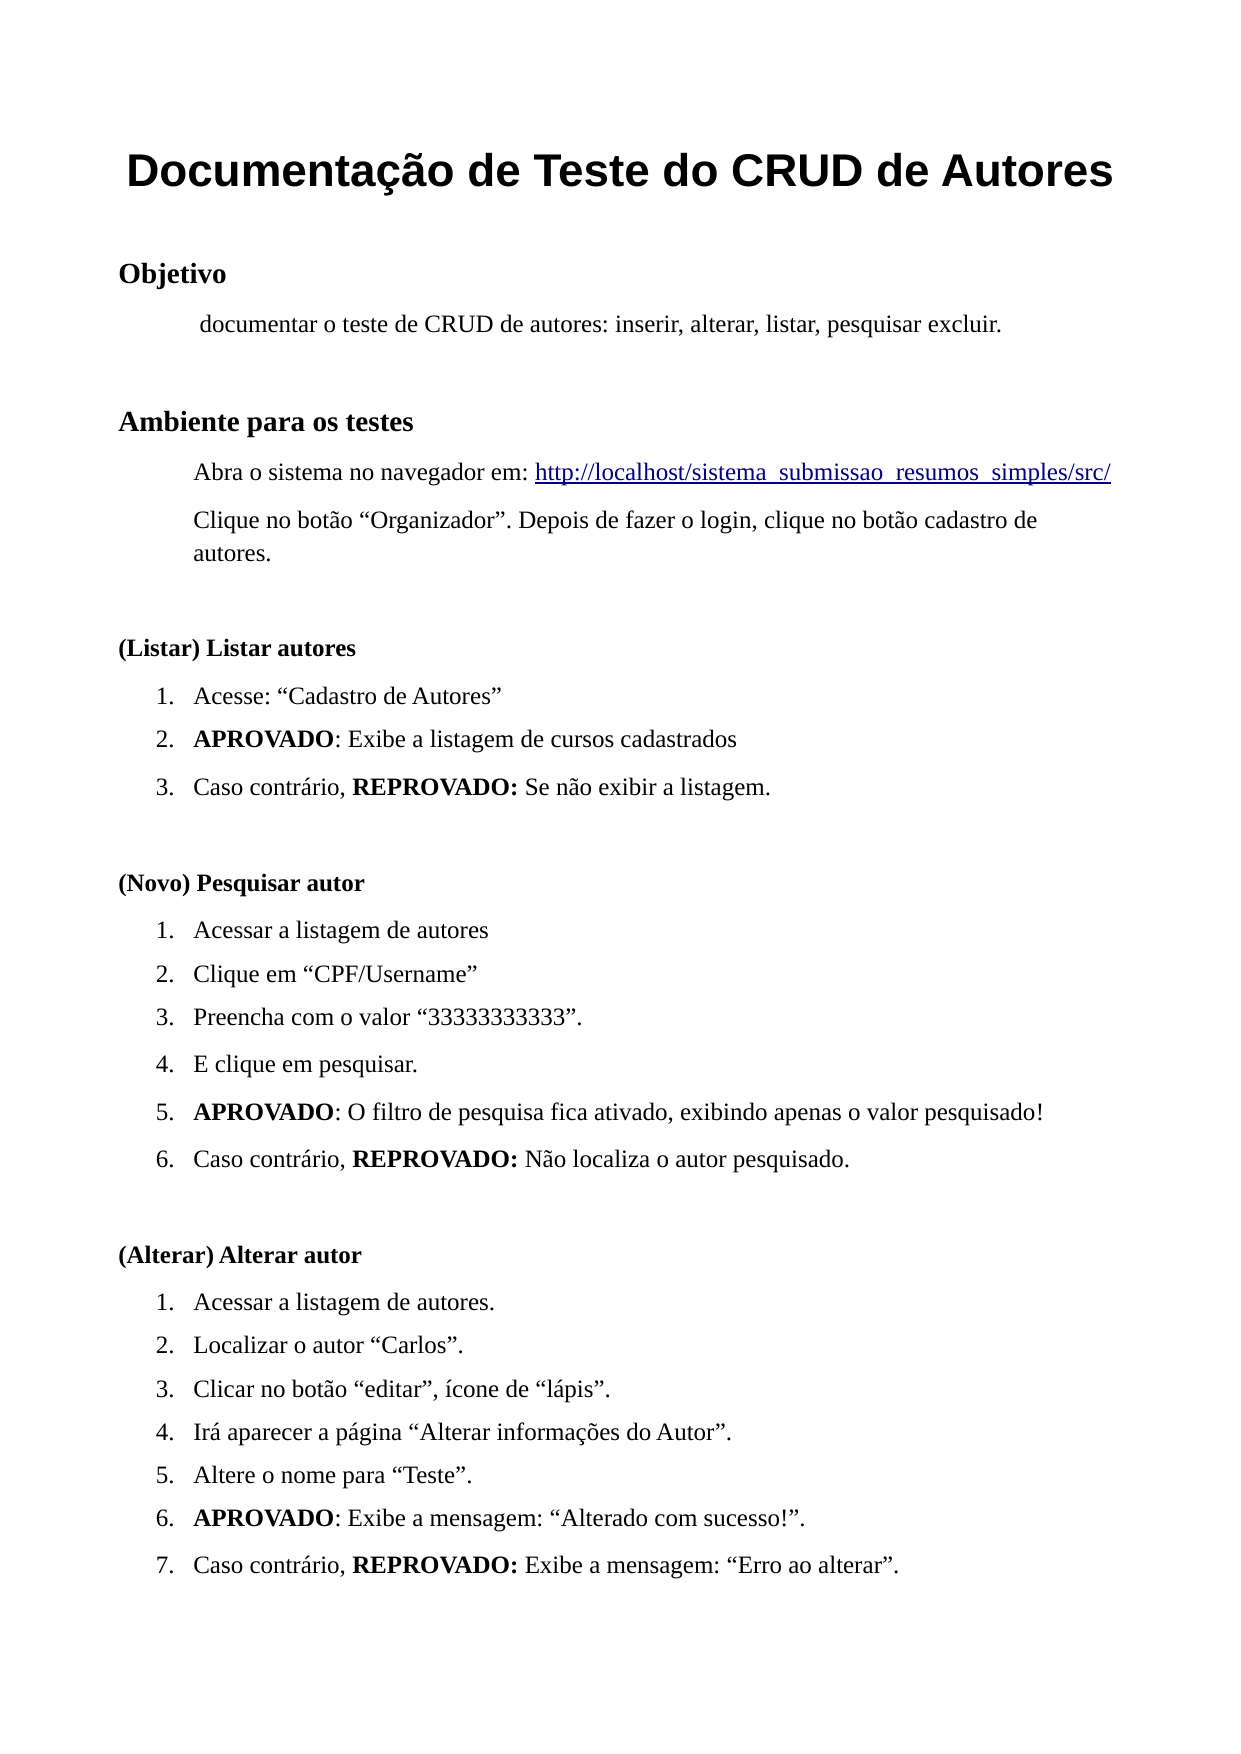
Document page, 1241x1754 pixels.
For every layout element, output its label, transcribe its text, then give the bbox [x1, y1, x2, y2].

list APROVADO: O filtro de pesquisa fica ativado, exibindo apenas o valor pesquisado! [156, 1097, 1122, 1126]
text Ambiente para os testes [118, 404, 1122, 438]
text (Novo) Pesquisar autor [118, 868, 1122, 897]
list Preencha com o valor “33333333333”. [156, 1002, 1122, 1031]
list Acessar a listagem de autores [156, 916, 1122, 944]
list APROVADO: Exibe a mensagem: “Alterado com sucesso!”. [156, 1503, 1122, 1532]
list Irá aparecer a página “Alterar informações do Autor”. [156, 1417, 1122, 1446]
list Localizar o autor “Carlos”. [156, 1331, 1122, 1359]
list Clicar no botão “editar”, ícone de “lápis”. [156, 1374, 1122, 1402]
list Clique em “CPF/Username” [156, 959, 1122, 987]
list Caso contrário, REPROVADO: Não localiza o autor pesquisado. [156, 1144, 1122, 1173]
list Caso contrário, REPROVADO: Exibe a mensagem: “Erro ao alterar”. [156, 1551, 1122, 1579]
list E clique em pesquisar. [156, 1049, 1122, 1078]
text (Listar) Listar autores [118, 633, 1122, 662]
list APROVADO: Exibe a listagem de cursos cadastrados [156, 724, 1122, 753]
list documentar o teste de CRUD de autores: inserir, alterar, listar, pesquisar excluir. [156, 309, 1122, 338]
list Caso contrário, REPROVADO: Se não exibir a listagem. [156, 772, 1122, 800]
list Clique no botão “Organizador”. Depois de fazer o login, clique no botão cadastro de autores. [156, 505, 1122, 567]
list Acesse: “Cadastro de Autores” [156, 681, 1122, 709]
list Altere o nome para “Teste”. [156, 1460, 1122, 1489]
title Documentação de Teste do CRUD de Autores [118, 143, 1122, 196]
text Objetivo [118, 256, 1122, 289]
list Acessar a listagem de autores. [156, 1287, 1122, 1316]
list Abra o sistema no navegador em: http://localhost/sistema_submissao_resumos_simples/src/ [156, 457, 1122, 486]
text (Alterar) Alterar autor [118, 1240, 1122, 1268]
